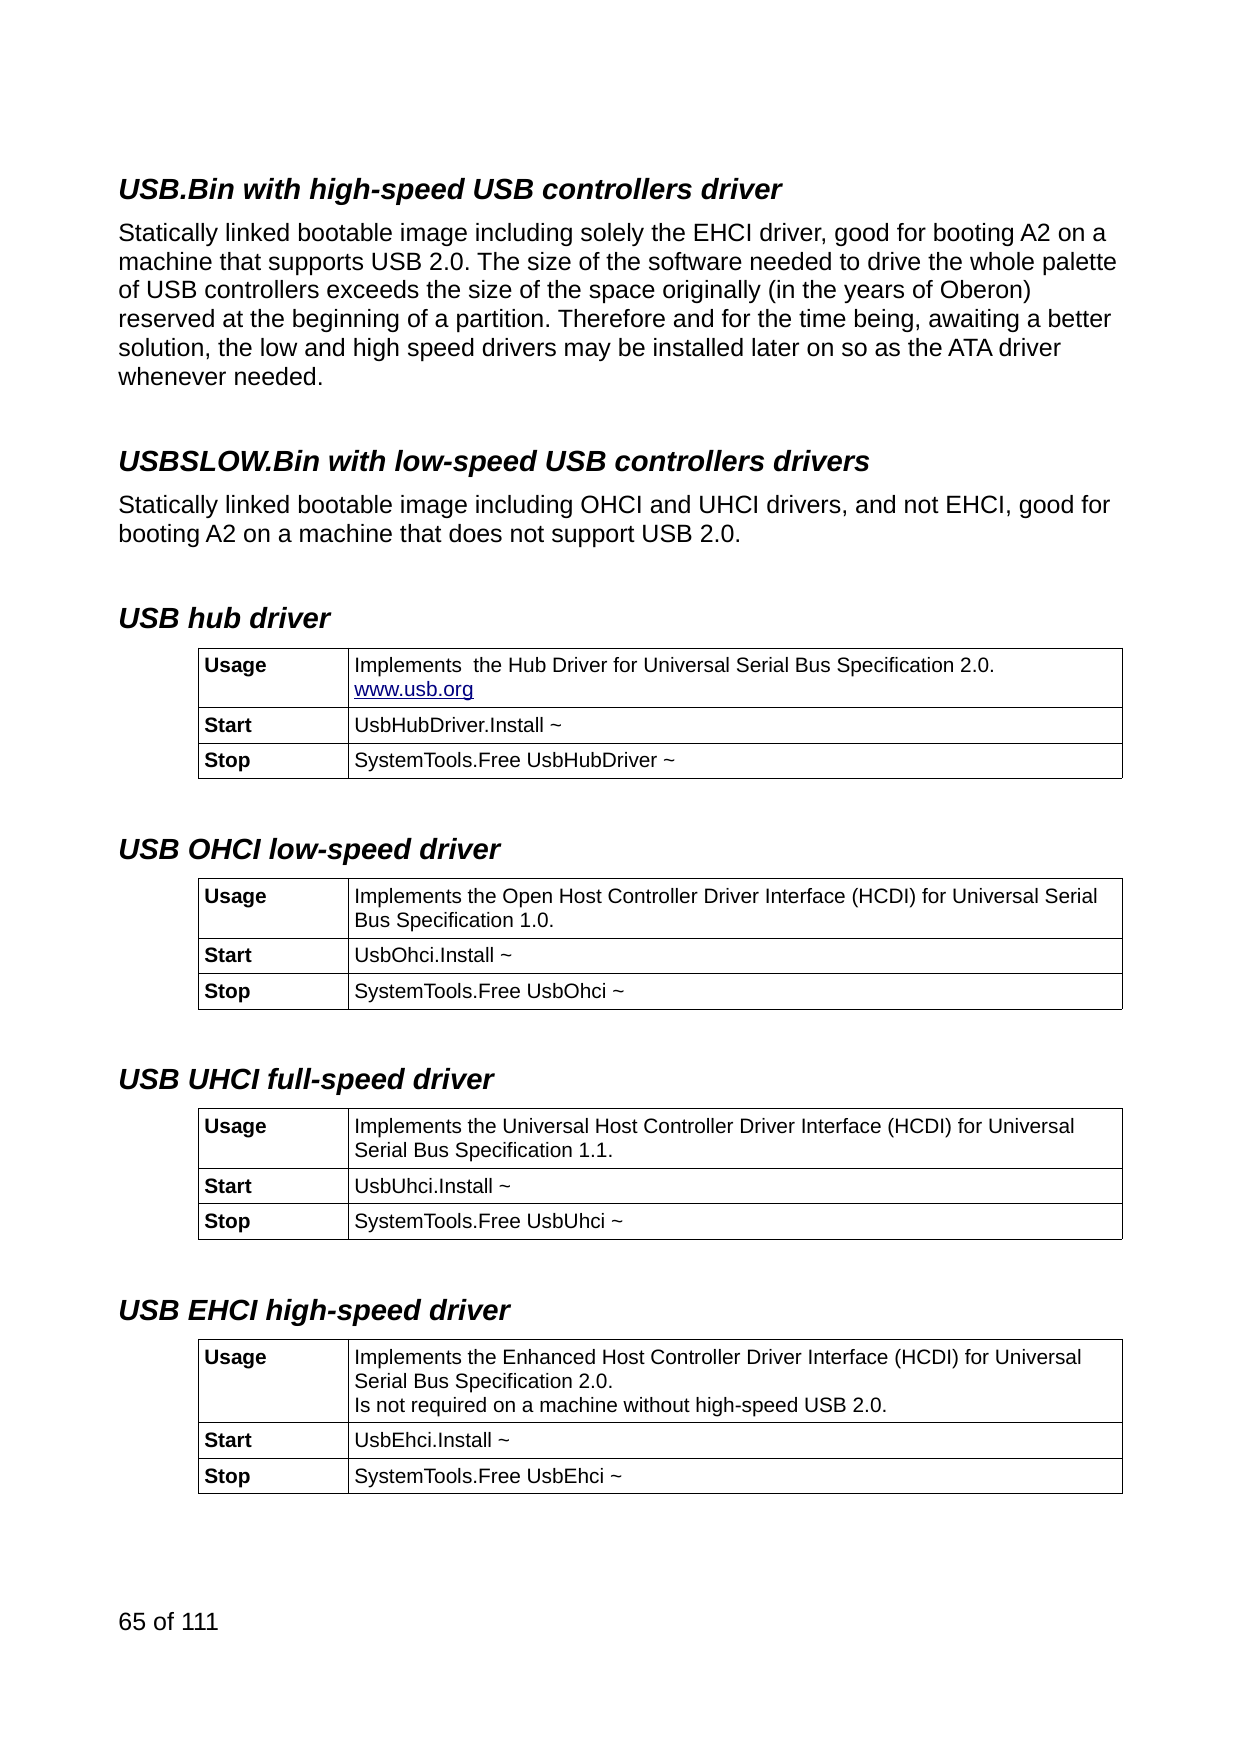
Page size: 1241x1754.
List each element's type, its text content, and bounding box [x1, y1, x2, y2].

subtitle USB.Bin with high-speed USB controllers driver [118, 172, 1122, 205]
table_header Implements the Universal Host Controller Driver Interface (HCDI) for Universal Serial Bus Specification 1.1. [349, 1109, 1122, 1168]
table_cell Stop [199, 974, 348, 1008]
table_header Usage [199, 1109, 348, 1168]
subtitle USB hub driver [118, 601, 1122, 635]
table_cell UsbUhci.Install ~ [349, 1169, 1122, 1203]
table_cell SystemTools.Free UsbOhci ~ [349, 974, 1122, 1008]
subtitle USB UHCI full-speed driver [118, 1062, 1122, 1096]
table_cell SystemTools.Free UsbHubDriver ~ [349, 744, 1122, 778]
table_header Usage [199, 649, 348, 707]
table_header Usage [199, 1340, 348, 1422]
subtitle USB EHCI high-speed driver [118, 1293, 1122, 1326]
table_cell SystemTools.Free UsbUhci ~ [349, 1204, 1122, 1239]
subtitle USB OHCI low-speed driver [118, 832, 1122, 865]
table_cell Stop [199, 744, 348, 778]
table_header Implements the Open Host Controller Driver Interface (HCDI) for Universal Serial Bus Specification 1.0. [349, 879, 1122, 937]
table_cell UsbOhci.Install ~ [349, 939, 1122, 973]
table_header Implements the Hub Driver for Universal Serial Bus Specification 2.0. www.usb.org [349, 649, 1122, 707]
table_cell Start [199, 1169, 348, 1203]
table_cell UsbHubDriver.Install ~ [349, 708, 1122, 742]
table_cell Start [199, 1423, 348, 1458]
table_cell Start [199, 708, 348, 742]
table_cell SystemTools.Free UsbEhci ~ [349, 1459, 1122, 1493]
table_cell UsbEhci.Install ~ [349, 1423, 1122, 1458]
text Statically linked bootable image including solely the EHCI driver, good for booting A2 on a machine that supports USB 2.0. The size of the software needed to drive the whole palette of USB controllers exceeds the size of the space originally (in the years of Oberon) reserved at the beginning of a partition. Therefore and for the time being, awaiting a better solution, the low and high speed drivers may be installed later on so as the ATA driver whenever needed. [118, 218, 1122, 390]
table_header Implements the Enhanced Host Controller Driver Interface (HCDI) for Universal Serial Bus Specification 2.0. Is not required on a machine without high-speed USB 2.0. [349, 1340, 1122, 1422]
table_cell Start [199, 939, 348, 973]
table_header Usage [199, 879, 348, 937]
text Statically linked bootable image including OHCI and UHCI drivers, and not EHCI, good for booting A2 on a machine that does not support USB 2.0. [118, 490, 1122, 548]
table_cell Stop [199, 1459, 348, 1493]
table_cell Stop [199, 1204, 348, 1239]
subtitle USBSLOW.Bin with low-speed USB controllers drivers [118, 444, 1122, 478]
